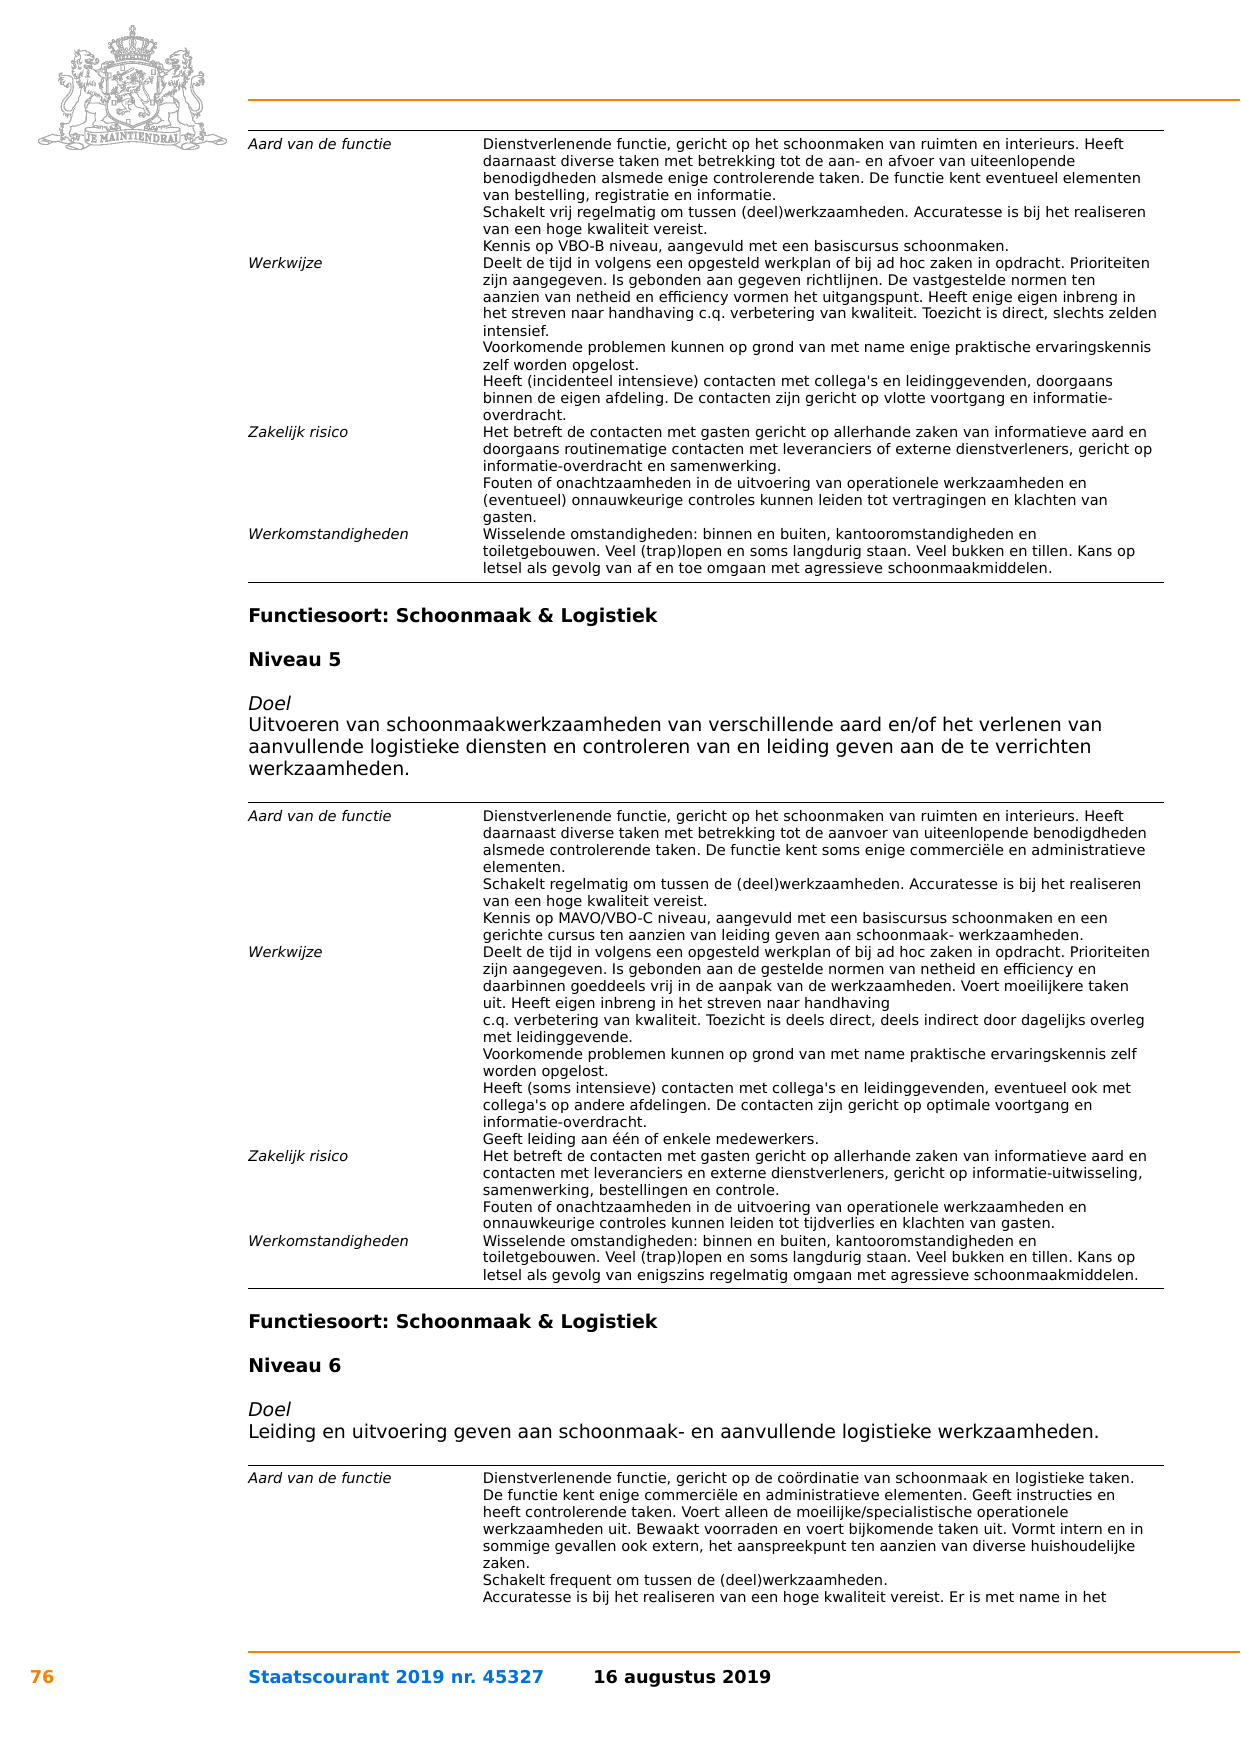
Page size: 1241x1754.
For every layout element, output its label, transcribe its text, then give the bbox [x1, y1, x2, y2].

table_cell Wisselende omstandigheden: binnen en buiten, kantooromstandigheden en toiletgebouwen. Veel (trap)lopen en soms langdurig staan. Veel bukken en tillen. Kans op letsel als gevolg van af en toe omgaan met agressieve schoonmaakmiddelen. [477, 526, 1163, 582]
text Uitvoeren van schoonmaakwerkzaamheden van verschillende aard en/of het verlenen van aanvullende logistieke diensten en controleren van en leiding geven aan de te verrichten werkzaamheden. [248, 714, 1163, 780]
subtitle Niveau 6 [248, 1355, 1163, 1377]
picture [38, 25, 227, 150]
subtitle Functiesoort: Schoonmaak & Logistiek [248, 1311, 1163, 1333]
subtitle Functiesoort: Schoonmaak & Logistiek [248, 605, 1163, 627]
table_cell Zakelijk risico [248, 424, 477, 526]
table_header Aard van de functie [248, 131, 477, 254]
table_header Dienstverlenende functie, gericht op het schoonmaken van ruimten en interieurs. Heeft daarnaast diverse taken met betrekking tot de aanvoer van uiteenlopende benodigdheden alsmede controlerende taken. De functie kent soms enige commerciële en administratieve elementen. Schakelt regelmatig om tussen de (deel)werkzaamheden. Accuratesse is bij het realiseren van een hoge kwaliteit vereist. Kennis op MAVO/VBO-C niveau, aangevuld met een basiscursus schoonmaken en een gerichte cursus ten aanzien van leiding geven aan schoonmaak- werkzaamheden. [477, 803, 1163, 944]
table_cell Werkomstandigheden [248, 1233, 477, 1288]
table_header Aard van de functie [248, 1466, 477, 1606]
table_cell Wisselende omstandigheden: binnen en buiten, kantooromstandigheden en toiletgebouwen. Veel (trap)lopen en soms langdurig staan. Veel bukken en tillen. Kans op letsel als gevolg van enigszins regelmatig omgaan met agressieve schoonmaakmiddelen. [477, 1233, 1163, 1288]
table_cell Werkwijze [248, 944, 477, 1147]
text Leiding en uitvoering geven aan schoonmaak- en aanvullende logistieke werkzaamheden. [248, 1421, 1163, 1443]
table_header Dienstverlenende functie, gericht op het schoonmaken van ruimten en interieurs. Heeft daarnaast diverse taken met betrekking tot de aan- en afvoer van uiteenlopende benodigdheden alsmede enige controlerende taken. De functie kent eventueel elementen van bestelling, registratie en informatie. Schakelt vrij regelmatig om tussen (deel)werkzaamheden. Accuratesse is bij het realiseren van een hoge kwaliteit vereist. Kennis op VBO-B niveau, aangevuld met een basiscursus schoonmaken. [477, 131, 1163, 254]
table_cell Zakelijk risico [248, 1148, 477, 1232]
text Doel [248, 692, 1163, 714]
table_cell Werkwijze [248, 255, 477, 424]
table_cell Het betreft de contacten met gasten gericht op allerhande zaken van informatieve aard en contacten met leveranciers en externe dienstverleners, gericht op informatie-uitwisseling, samenwerking, bestellingen en controle. Fouten of onachtzaamheden in de uitvoering van operationele werkzaamheden en onnauwkeurige controles kunnen leiden tot tijdverlies en klachten van gasten. [477, 1148, 1163, 1232]
table_cell Het betreft de contacten met gasten gericht op allerhande zaken van informatieve aard en doorgaans routinematige contacten met leveranciers of externe dienstverleners, gericht op informatie-overdracht en samenwerking. Fouten of onachtzaamheden in de uitvoering van operationele werkzaamheden en (eventueel) onnauwkeurige controles kunnen leiden tot vertragingen en klachten van gasten. [477, 424, 1163, 526]
table_cell Deelt de tijd in volgens een opgesteld werkplan of bij ad hoc zaken in opdracht. Prioriteiten zijn aangegeven. Is gebonden aan de gestelde normen van netheid en efficiency en daarbinnen goeddeels vrij in de aanpak van de werkzaamheden. Voert moeilijkere taken uit. Heeft eigen inbreng in het streven naar handhaving c.q. verbetering van kwaliteit. Toezicht is deels direct, deels indirect door dagelijks overleg met leidinggevende. Voorkomende problemen kunnen op grond van met name praktische ervaringskennis zelf worden opgelost. Heeft (soms intensieve) contacten met collega's en leidinggevenden, eventueel ook met collega's op andere afdelingen. De contacten zijn gericht op optimale voortgang en informatie-overdracht. Geeft leiding aan één of enkele medewerkers. [477, 944, 1163, 1147]
text Doel [248, 1399, 1163, 1421]
subtitle Niveau 5 [248, 648, 1163, 671]
table_cell Werkomstandigheden [248, 526, 477, 582]
table_header Dienstverlenende functie, gericht op de coördinatie van schoonmaak en logistieke taken. De functie kent enige commerciële en administratieve elementen. Geeft instructies en heeft controlerende taken. Voert alleen de moeilijke/specialistische operationele werkzaamheden uit. Bewaakt voorraden en voert bijkomende taken uit. Vormt intern en in sommige gevallen ook extern, het aanspreekpunt ten aanzien van diverse huishoudelijke zaken. Schakelt frequent om tussen de (deel)werkzaamheden. Accuratesse is bij het realiseren van een hoge kwaliteit vereist. Er is met name in het [477, 1466, 1163, 1606]
table_header Aard van de functie [248, 803, 477, 944]
table_cell Deelt de tijd in volgens een opgesteld werkplan of bij ad hoc zaken in opdracht. Prioriteiten zijn aangegeven. Is gebonden aan gegeven richtlijnen. De vastgestelde normen ten aanzien van netheid en efficiency vormen het uitgangspunt. Heeft enige eigen inbreng in het streven naar handhaving c.q. verbetering van kwaliteit. Toezicht is direct, slechts zelden intensief. Voorkomende problemen kunnen op grond van met name enige praktische ervaringskennis zelf worden opgelost. Heeft (incidenteel intensieve) contacten met collega's en leidinggevenden, doorgaans binnen de eigen afdeling. De contacten zijn gericht op vlotte voortgang en informatie-overdracht. [477, 255, 1163, 424]
